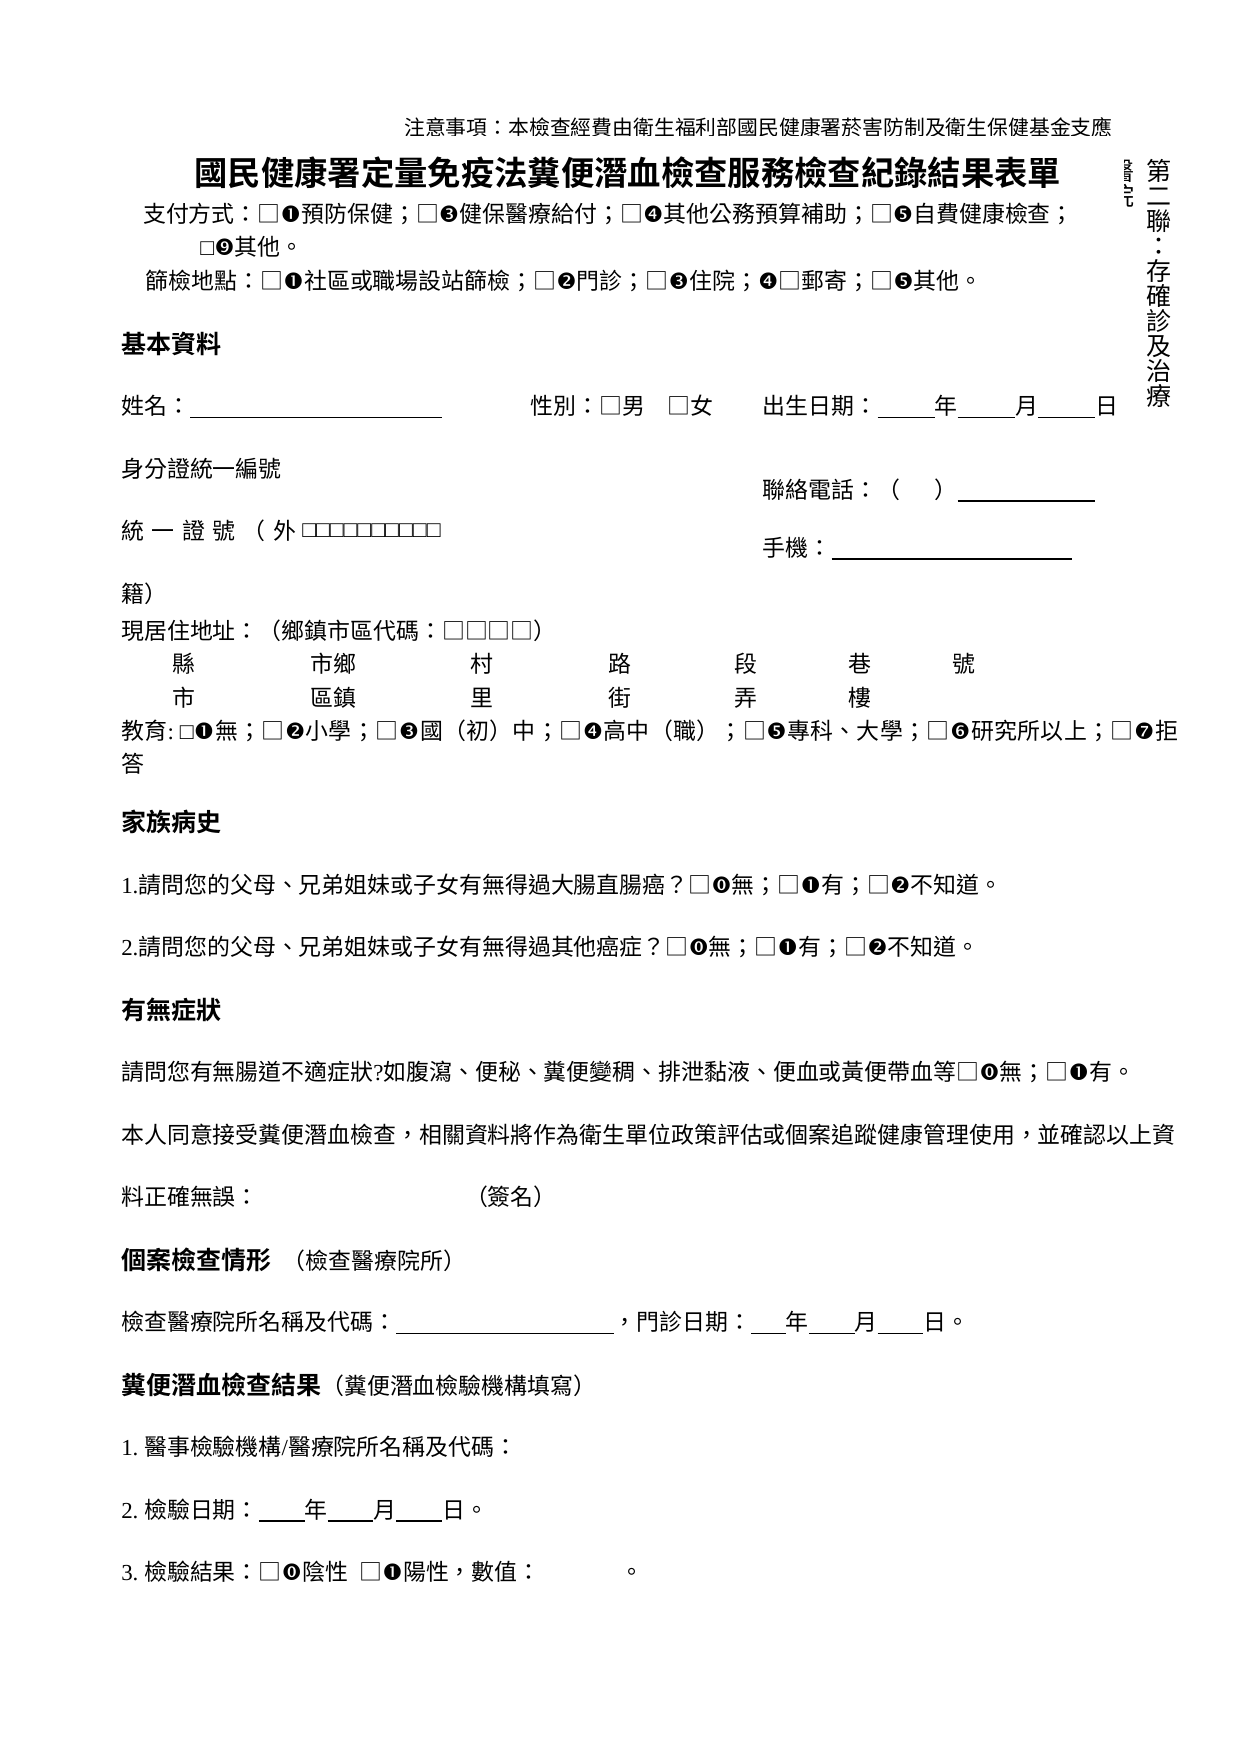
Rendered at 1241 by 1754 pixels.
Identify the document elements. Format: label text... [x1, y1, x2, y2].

table_cell 糞便潛血檢查結果（糞便潛血檢驗機構填寫） 1. 醫事檢驗機構/醫療院所名稱及代碼： 2. 檢驗日期： 年 月 日。 3. 檢驗結果：□陰性 □陽性，數值： 。 [118, 1342, 1181, 1592]
text 國民健康署定量免疫法糞便潛血檢查服務檢查紀錄結果表單 [118, 104, 1184, 447]
text 第二聯：存確診及治療醫院 [1124, 158, 1177, 432]
table_cell 個案檢查情形 （檢查醫療院所） 檢查醫療院所名稱及代碼： ，門診日期： 年 月 日。 [118, 1217, 1181, 1342]
text □其他。 [143, 229, 1117, 262]
text 篩檢地點：□社區或職場設站篩檢；□門診；□住院；□郵寄；□其他。 [146, 262, 1117, 296]
table_cell 家族病史 1.請問您的父母、兄弟姐妹或子女有無得過大腸直腸癌？□無；□有；□不知道。 2.請問您的父母、兄弟姐妹或子女有無得過其他癌症？□無；□有；□不知道。 [118, 779, 1181, 967]
table_header 基本資料 [118, 301, 1117, 363]
table_cell 姓名： [118, 363, 527, 426]
table_cell 聯絡電話：（ ） 手機： [760, 426, 1181, 613]
table_cell 性別：□男 □女 [527, 363, 760, 426]
table_cell 身分證統一編號 統一證號（外籍） [118, 426, 299, 613]
table_cell 有無症狀 請問您有無腸道不適症狀?如腹瀉、便秘、糞便變稠、排泄黏液、便血或黃便帶血等□無；□有。 本人同意接受糞便潛血檢查，相關資料將作為衛生單位政策評估或個案追蹤健康管理使用，並確認以上資料正確無誤： （簽名） [118, 967, 1181, 1217]
text 支付方式：□預防保健；□健保醫療給付；□其他公務預算補助；□自費健康檢查； [143, 196, 1117, 229]
text 注意事項：本檢查經費由衛生福利部國民健康署菸害防制及衛生保健基金支應 [371, 111, 1145, 135]
table_cell □□□□□□□□□□ [299, 426, 760, 613]
table_cell 現居住地址：（鄉鎮市區代碼：□□□□） 縣 市鄉 村 路 段 巷 號 市 區鎮 里 街 弄 樓 教育: □無；□小學；□國（初）中；□高中（職）；□專科、大學；□研究所以上；□拒答 [118, 613, 1181, 779]
table_cell 出生日期： 年 月 日 [760, 363, 1117, 426]
